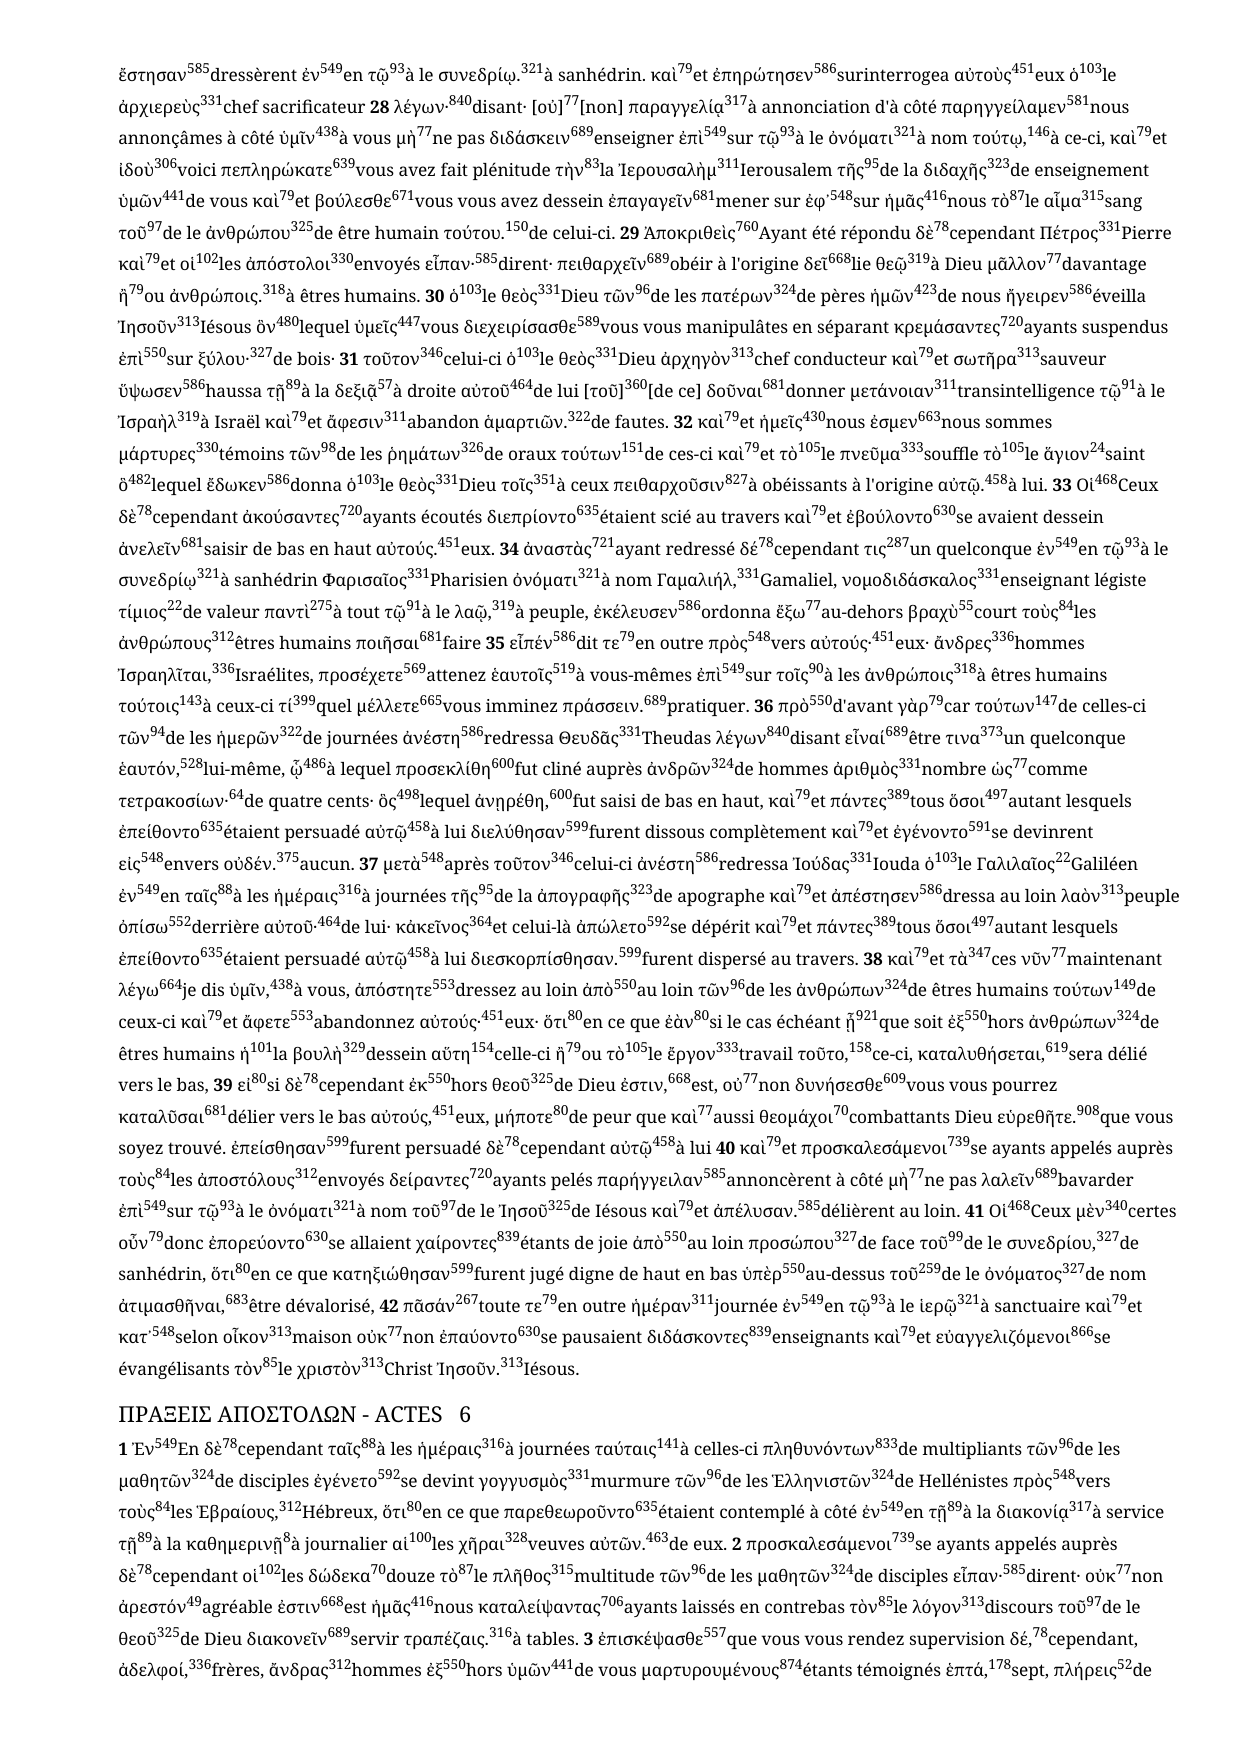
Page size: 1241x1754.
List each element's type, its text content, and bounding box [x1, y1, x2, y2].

text ΠΡΑΞΕΙΣ ΑΠΟΣΤΟΛΩΝ - ACTES 6 [118, 1399, 1181, 1429]
text 1 Ἀνὴρ331Homme δέ78cependant τις287un quelconque Ἁνανίας331Ananias ὀνόματι321à nom σὺν549avec Σαπφείρῃ317à Sapphirê τῇ89à la γυναικὶ317à femme αὐτοῦ464de lui ἐπώλησεν586troqua κτῆμα315acquisition 2 καὶ79et ἐνοσφίσατο592se détourna ἀπὸ550au loin τῆς95de la τιμῆς,323de valeur, συνειδυίης776de ayante vue avec καὶ77aussi τῆς95de la γυναικός,323de femme, καὶ79et ἐνέγκας721ayant porté μέρος315part τι271un quelconque παρὰ548à côté τοὺς84les πόδας312pieds τῶν96de les ἀποστόλων324de envoyés ἔθηκεν.586posa. 3 εἶπεν586dit δὲ78cependant ὁ103le Πέτρος·331Pierre· Ἁνανία,337Ananias, διὰ548par le fait de τί399quel ἐπλήρωσεν586fit plénitude ὁ103le σατανᾶς331Satanas τὴν83la καρδίαν311coeur σου,442de toi, ψεύσασθαί682se mentir σε437toi τὸ87le πνεῦμα315souffle τὸ87le ἅγιον6saint καὶ79et νοσφίσασθαι682se détourner ἀπὸ550au loin τῆς95de la τιμῆς323de valeur τοῦ99de le χωρίου;327de emplacement; 4 οὐχὶ340non pas μένον842restant σοὶ439à toi ἔμενεν625restait καὶ79et πραθὲν762ayant été vendu ἐν549en τῇ89à la σῇ235à tienne ἐξουσίᾳ317à autorité ὑπῆρχεν;625subsistait; τί399quel ὅτι80en ce que ἔθου590tu te posas ἐν549en τῇ89à la καρδίᾳ317à coeur σου442de toi τὸ87le πρᾶγμα315acte τοῦτο;140ce-ci; οὐκ77non ἐψεύσω590tu te mentis ἀνθρώποις318à êtres humains ἀλλὰ79mais τῷ91à le θεῷ.319à Dieu. 5 ἀκούων840écoutant δὲ78cependant ὁ103le Ἁνανίας331Ananias τοὺς84les λόγους312discours τούτους137ceux-ci πεσὼν721ayant tombé ἐξέψυξεν,586expira l'âme, καὶ79et ἐγένετο592se devint φόβος331effroi μέγας22grand ἐπὶ548sur πάντας372tous τοὺς345ceux ἀκούοντας.821écoutants. 6 ἀναστάντες720ayants redressés δὲ78cependant οἱ102les νεώτεροι21plus jeunes συνέστειλαν585équipèrent ensemble αὐτὸν452lui καὶ79et ἐξενέγκαντες720ayants exportés ἔθαψαν.585ensevelirent. 7 Ἐγένετο592Se devint δὲ78cependant ὡς77comme ὡρῶν322de heures τριῶν188de trois διάστημα333intervalle καὶ79et ἡ101la γυνὴ329femme αὐτοῦ464de lui μὴ77ne pas εἰδυῖα781ayante sue τὸ348ce γεγονὸς772ayant devenu εἰσῆλθεν.586vint à l'intérieur. 8 ἀπεκρίθη600fut répondu δὲ78cependant πρὸς548vers αὐτὴν450elle Πέτρος·331Pierre· εἰπέ554dis μοι,420à moi, εἰ80si τοσούτου360de tant τὸ87le χωρίον315emplacement ἀπέδοσθε;589vous vous redonnâtes; ἡ467celle δὲ78cependant εἶπεν·586dit· ναί,304oui, τοσούτου.360de tant. 9 ὁ103le δὲ78cependant Πέτρος331Pierre πρὸς548vers αὐτήν·450elle· τί399quel ὅτι80en ce que συνεφωνήθη600fut voixé ensemble ὑμῖν438à vous πειράσαι681mettre en tentation τὸ87le πνεῦμα315souffle κυρίου;325de Maître; ἰδοὺ306voici οἱ102les πόδες330pieds τῶν357de ceux θαψάντων715de ayants ensevelis τὸν85le ἄνδρα313homme σου442de toi ἐπὶ549sur τῇ89à la θύρᾳ317à porte καὶ79et ἐξοίσουσίν605exporteront σε.437toi. 10 ἔπεσεν586tomba δὲ78cependant παραχρῆμα77instantanément πρὸς548vers τοὺς84les πόδας312pieds αὐτοῦ464de lui καὶ79et ἐξέψυξεν·586expira l'âme· εἰσελθόντες720ayants venus à l'intérieur δὲ78cependant οἱ102les νεανίσκοι330adolescents εὗρον585trouvèrent αὐτὴν450elle νεκρὰν30morte καὶ79et ἐξενέγκαντες720ayants exportés ἔθαψαν585ensevelirent πρὸς548vers τὸν85le ἄνδρα313homme αὐτῆς,462de elle, 11 καὶ79et ἐγένετο592se devint φόβος331effroi μέγας22grand ἐφ᾽548sur ὅλην267toute entière τὴν83la ἐκκλησίαν311église καὶ79et ἐπὶ548sur πάντας372tous τοὺς345ceux ἀκούοντας821écoutants ταῦτα.347ces-ci. 12 Διὰ550Par δὲ78cependant τῶν94de les χειρῶν322de mains τῶν96de les ἀποστόλων324de envoyés ἐγίνετο631se devenait σημεῖα332signes καὶ79et τέρατα332prodiges πολλὰ288nombreux ἐν549en τῷ91à le λαῷ.319à peuple. καὶ79et ἦσαν624étaient ὁμοθυμαδὸν77en même fureur πάντες389tous ἐν549en τῇ89à la στοᾷ317à portique Σολομῶντος,325de Solomon, 13 τῶν96de les δὲ78cependant λοιπῶν383de restants οὐδεὶς390aucun ἐτόλμα625osait κολλᾶσθαι692être collé αὐτοῖς,457à eux, ἀλλ᾽79mais ἐμεγάλυνεν625magnifiait αὐτοὺς451eux ὁ103le λαός.331peuple. 14 μᾶλλον77davantage δὲ78cependant προσετίθεντο635étaient apposé πιστεύοντες839croyants τῷ91à le κυρίῳ,319à Maître, πλήθη332multitudes ἀνδρῶν324de hommes τε79en outre καὶ79et γυναικῶν,322de femmes, 15 ὥστε80de sorte que καὶ77aussi εἰς548envers τὰς82les πλατείας310places ἐκφέρειν689exporter τοὺς84les ἀσθενεῖς52infirmes καὶ79et τιθέναι689poser ἐπὶ550sur κλιναρίων326de châlits καὶ79et κραβάττων,324de grabats, ἵνα80afin que ἐρχομένου861de se venant Πέτρου325de Pierre κἂν80et si ἡ101la σκιὰ329ombre ἐπισκιάσῃ899que ombre sur τινὶ378à un quelconque αὐτῶν.463de eux. 16 συνήρχετο631se venait ensemble δὲ78cependant καὶ77aussi τὸ105le πλῆθος333multitude τῶν94de les πέριξ77alentour πόλεων322de cités Ἰερουσαλὴμ323de Ierousalem φέροντες839portants ἀσθενεῖς52infirmes καὶ79et ὀχλουμένους874étants remués en foules ὑπὸ550sous πνευμάτων326de souffles ἀκαθάρτων,17de impurs, οἵτινες497lesquels des quelconques ἐθεραπεύοντο635étaient soigné ἅπαντες.389en totalités. 17 Ἀναστὰς721Ayant redressé δὲ78cependant ὁ103le ἀρχιερεὺς331chef sacrificateur καὶ79et πάντες286tous οἱ363ceux σὺν549avec αὐτῷ,458à lui, ἡ101la οὖσα838étante αἵρεσις329hérésie τῶν96de les Σαδδουκαίων,324de Sadducéens, ἐπλήσθησαν599furent rempli ζήλου325de zèle 18 καὶ79et ἐπέβαλον585surjetèrent τὰς242les χεῖρας310mains ἐπὶ548sur τοὺς84les ἀποστόλους312envoyés καὶ79et ἔθεντο591se posèrent αὐτοὺς451eux ἐν549en τηρήσει317à garde δημοσίᾳ.8à publique. 19 Ἄγγελος331Ange δὲ78cependant κυρίου325de Maître διὰ550par νυκτὸς323de nuit ἤνοιξε586ouvrit τὰς82les θύρας310portes τῆς95de la φυλακῆς323de gardiennage ἐξαγαγών721ayant conduit dehors τε79en outre αὐτοὺς451eux εἶπεν·586dit· 20 πορεύεσθε573que vous vous allez καὶ79et σταθέντες759ayants étés dressés λαλεῖτε569bavardez ἐν549en τῷ93à le ἱερῷ321à sanctuaire τῷ91à le λαῷ319à peuple πάντα270tous τὰ86les ῥήματα314oraux τῆς95de la ζωῆς323de vie ταύτης.148de celle-ci. 21 ἀκούσαντες720ayants écoutés δὲ78cependant εἰσῆλθον585vinrent à l'intérieur ὑπὸ548sous τὸν85le ὄρθρον313aube εἰς548envers τὸ87le ἱερὸν315sanctuaire καὶ79et ἐδίδασκον.624enseignaient. Παραγενόμενος740Se ayant devenu à côté δὲ78cependant ὁ103le ἀρχιερεὺς331chef sacrificateur καὶ79et οἱ363ceux σὺν549avec αὐτῷ458à lui συνεκάλεσαν585appelèrent ensemble τὸ87le συνέδριον315sanhédrin καὶ79et πᾶσαν267toute τὴν83la γερουσίαν311gérousie τῶν96de les υἱῶν324de fils Ἰσραὴλ325de Israël καὶ79et ἀπέστειλαν585envoyèrent εἰς548envers τὸ87le δεσμωτήριον315détention ἀχθῆναι683être conduit αὐτούς.451eux. 22 οἱ468ceux δὲ78cependant παραγενόμενοι739se ayants devenus à côté ὑπηρέται330ministres οὐχ77non εὗρον585trouvèrent αὐτοὺς451eux ἐν549en τῇ89à la φυλακῇ·317à gardiennage· ἀναστρέψαντες720ayants tournés de bas en haut δὲ78cependant ἀπήγγειλαν585rapportèrent annonce 23 λέγοντες839disants ὅτι80en ce que τὸ87le δεσμωτήριον315détention εὕρομεν581nous trouvâmes κεκλεισμένον798ayant été fermé à clef ἐν549en πάσῃ273à toute ἀσφαλείᾳ317à sécurité καὶ79et τοὺς84les φύλακας312gardiens ἑστῶτας769ayants dressés ἐπὶ550sur τῶν94de les θυρῶν,322de portes, ἀνοίξαντες720ayants ouverts δὲ78cependant ἔσω77dedans οὐδένα373aucun εὕρομεν.581nous trouvâmes. 24 ὡς80comme δὲ78cependant ἤκουσαν585écoutèrent τοὺς84les λόγους312discours τούτους137ceux-ci ὅ103le τε79en outre στρατηγὸς331stratège τοῦ99de le ἱεροῦ327de sanctuaire καὶ79et οἱ102les ἀρχιερεῖς,330chefs sacrificateurs, διηπόρουν624hésitaient complètement περὶ550autour αὐτῶν463de eux τί412quel ἂν340le cas échéant γένοιτο696que se devienne τοῦτο.366ce-ci. 25 παραγενόμενος740se ayant devenu à côté δέ78cependant τις390un quelconque ἀπήγγειλεν586rapporta annonce αὐτοῖς457à eux ὅτι80en ce que ἰδοὺ306voici οἱ102les ἄνδρες330hommes οὓς479lesquels ἔθεσθε589vous vous posâtes ἐν549en τῇ89à la φυλακῇ317à gardiennage εἰσὶν667sont ἐν549en τῷ93à le ἱερῷ321à sanctuaire ἑστῶτες782ayants dressés καὶ79et διδάσκοντες839enseignants τὸν85le λαόν.313peuple. 26 Τότε77Alors ἀπελθὼν721ayant éloigné ὁ103le στρατηγὸς331stratège σὺν549avec τοῖς90à les ὑπηρέταις318à ministres ἦγεν625conduisait αὐτοὺς451eux οὐ77non μετὰ550avec βίας,323de violence, ἐφοβοῦντο630se effrayaient γὰρ79car τὸν85le λαὸν313peuple μὴ80ne pas λιθασθῶσιν.910que soient pierré. 27 Ἀγαγόντες720Ayants conduits δὲ78cependant αὐτοὺς451eux ἔστησαν585dressèrent ἐν549en τῷ93à le συνεδρίῳ.321à sanhédrin. καὶ79et ἐπηρώτησεν586surinterrogea αὐτοὺς451eux ὁ103le ἀρχιερεὺς331chef sacrificateur 28 λέγων·840disant· [οὐ]77[non] παραγγελίᾳ317à annonciation d'à côté παρηγγείλαμεν581nous annonçâmes à côté ὑμῖν438à vous μὴ77ne pas διδάσκειν689enseigner ἐπὶ549sur τῷ93à le ὀνόματι321à nom τούτῳ,146à ce-ci, καὶ79et ἰδοὺ306voici πεπληρώκατε639vous avez fait plénitude τὴν83la Ἰερουσαλὴμ311Ierousalem τῆς95de la διδαχῆς323de enseignement ὑμῶν441de vous καὶ79et βούλεσθε671vous vous avez dessein ἐπαγαγεῖν681mener sur ἐφ᾽548sur ἡμᾶς416nous τὸ87le αἷμα315sang τοῦ97de le ἀνθρώπου325de être humain τούτου.150de celui-ci. 29 Ἀποκριθεὶς760Ayant été répondu δὲ78cependant Πέτρος331Pierre καὶ79et οἱ102les ἀπόστολοι330envoyés εἶπαν·585dirent· πειθαρχεῖν689obéir à l'origine δεῖ668lie θεῷ319à Dieu μᾶλλον77davantage ἢ79ou ἀνθρώποις.318à êtres humains. 30 ὁ103le θεὸς331Dieu τῶν96de les πατέρων324de pères ἡμῶν423de nous ἤγειρεν586éveilla Ἰησοῦν313Iésous ὃν480lequel ὑμεῖς447vous διεχειρίσασθε589vous vous manipulâtes en séparant κρεμάσαντες720ayants suspendus ἐπὶ550sur ξύλου·327de bois· 31 τοῦτον346celui-ci ὁ103le θεὸς331Dieu ἀρχηγὸν313chef conducteur καὶ79et σωτῆρα313sauveur ὕψωσεν586haussa τῇ89à la δεξιᾷ57à droite αὐτοῦ464de lui [τοῦ]360[de ce] δοῦναι681donner μετάνοιαν311transintelligence τῷ91à le Ἰσραὴλ319à Israël καὶ79et ἄφεσιν311abandon ἁμαρτιῶν.322de fautes. 32 καὶ79et ἡμεῖς430nous ἐσμεν663nous sommes μάρτυρες330témoins τῶν98de les ῥημάτων326de oraux τούτων151de ces-ci καὶ79et τὸ105le πνεῦμα333souffle τὸ105le ἅγιον24saint ὃ482lequel ἔδωκεν586donna ὁ103le θεὸς331Dieu τοῖς351à ceux πειθαρχοῦσιν827à obéissants à l'origine αὐτῷ.458à lui. 33 Οἱ468Ceux δὲ78cependant ἀκούσαντες720ayants écoutés διεπρίοντο635étaient scié au travers καὶ79et ἐβούλοντο630se avaient dessein ἀνελεῖν681saisir de bas en haut αὐτούς.451eux. 34 ἀναστὰς721ayant redressé δέ78cependant τις287un quelconque ἐν549en τῷ93à le συνεδρίῳ321à sanhédrin Φαρισαῖος331Pharisien ὀνόματι321à nom Γαμαλιήλ,331Gamaliel, νομοδιδάσκαλος331enseignant légiste τίμιος22de valeur παντὶ275à tout τῷ91à le λαῷ,319à peuple, ἐκέλευσεν586ordonna ἔξω77au-dehors βραχὺ55court τοὺς84les ἀνθρώπους312êtres humains ποιῆσαι681faire 35 εἶπέν586dit τε79en outre πρὸς548vers αὐτούς·451eux· ἄνδρες336hommes Ἰσραηλῖται,336Israélites, προσέχετε569attenez ἑαυτοῖς519à vous-mêmes ἐπὶ549sur τοῖς90à les ἀνθρώποις318à êtres humains τούτοις143à ceux-ci τί399quel μέλλετε665vous imminez πράσσειν.689pratiquer. 36 πρὸ550d'avant γὰρ79car τούτων147de celles-ci τῶν94de les ἡμερῶν322de journées ἀνέστη586redressa Θευδᾶς331Theudas λέγων840disant εἶναί689être τινα373un quelconque ἑαυτόν,528lui-même, ᾧ486à lequel προσεκλίθη600fut cliné auprès ἀνδρῶν324de hommes ἀριθμὸς331nombre ὡς77comme τετρακοσίων·64de quatre cents· ὃς498lequel ἀνῃρέθη,600fut saisi de bas en haut, καὶ79et πάντες389tous ὅσοι497autant lesquels ἐπείθοντο635étaient persuadé αὐτῷ458à lui διελύθησαν599furent dissous complètement καὶ79et ἐγένοντο591se devinrent εἰς548envers οὐδέν.375aucun. 37 μετὰ548après τοῦτον346celui-ci ἀνέστη586redressa Ἰούδας331Iouda ὁ103le Γαλιλαῖος22Galiléen ἐν549en ταῖς88à les ἡμέραις316à journées τῆς95de la ἀπογραφῆς323de apographe καὶ79et ἀπέστησεν586dressa au loin λαὸν313peuple ὀπίσω552derrière αὐτοῦ·464de lui· κἀκεῖνος364et celui-là ἀπώλετο592se dépérit καὶ79et πάντες389tous ὅσοι497autant lesquels ἐπείθοντο635étaient persuadé αὐτῷ458à lui διεσκορπίσθησαν.599furent dispersé au travers. 38 καὶ79et τὰ347ces νῦν77maintenant λέγω664je dis ὑμῖν,438à vous, ἀπόστητε553dressez au loin ἀπὸ550au loin τῶν96de les ἀνθρώπων324de êtres humains τούτων149de ceux-ci καὶ79et ἄφετε553abandonnez αὐτούς·451eux· ὅτι80en ce que ἐὰν80si le cas échéant ᾖ921que soit ἐξ550hors ἀνθρώπων324de êtres humains ἡ101la βουλὴ329dessein αὕτη154celle-ci ἢ79ou τὸ105le ἔργον333travail τοῦτο,158ce-ci, καταλυθήσεται,619sera délié vers le bas, 39 εἰ80si δὲ78cependant ἐκ550hors θεοῦ325de Dieu ἐστιν,668est, οὐ77non δυνήσεσθε609vous vous pourrez καταλῦσαι681délier vers le bas αὐτούς,451eux, μήποτε80de peur que καὶ77aussi θεομάχοι70combattants Dieu εὑρεθῆτε.908que vous soyez trouvé. ἐπείσθησαν599furent persuadé δὲ78cependant αὐτῷ458à lui 40 καὶ79et προσκαλεσάμενοι739se ayants appelés auprès τοὺς84les ἀποστόλους312envoyés δείραντες720ayants pelés παρήγγειλαν585annoncèrent à côté μὴ77ne pas λαλεῖν689bavarder ἐπὶ549sur τῷ93à le ὀνόματι321à nom τοῦ97de le Ἰησοῦ325de Iésous καὶ79et ἀπέλυσαν.585délièrent au loin. 41 Οἱ468Ceux μὲν340certes οὖν79donc ἐπορεύοντο630se allaient χαίροντες839étants de joie ἀπὸ550au loin προσώπου327de face τοῦ99de le συνεδρίου,327de sanhédrin, ὅτι80en ce que κατηξιώθησαν599furent jugé digne de haut en bas ὑπὲρ550au-dessus τοῦ259de le ὀνόματος327de nom ἀτιμασθῆναι,683être dévalorisé, 42 πᾶσάν267toute τε79en outre ἡμέραν311journée ἐν549en τῷ93à le ἱερῷ321à sanctuaire καὶ79et κατ᾽548selon οἶκον313maison οὐκ77non ἐπαύοντο630se pausaient διδάσκοντες839enseignants καὶ79et εὐαγγελιζόμενοι866se évangélisants τὸν85le χριστὸν313Christ Ἰησοῦν.313Iésous. [118, 59, 1181, 1381]
text 1 Ἐν549En δὲ78cependant ταῖς88à les ἡμέραις316à journées ταύταις141à celles-ci πληθυνόντων833de multipliants τῶν96de les μαθητῶν324de disciples ἐγένετο592se devint γογγυσμὸς331murmure τῶν96de les Ἑλληνιστῶν324de Hellénistes πρὸς548vers τοὺς84les Ἑβραίους,312Hébreux, ὅτι80en ce que παρεθεωροῦντο635étaient contemplé à côté ἐν549en τῇ89à la διακονίᾳ317à service τῇ89à la καθημερινῇ8à journalier αἱ100les χῆραι328veuves αὐτῶν.463de eux. 2 προσκαλεσάμενοι739se ayants appelés auprès δὲ78cependant οἱ102les δώδεκα70douze τὸ87le πλῆθος315multitude τῶν96de les μαθητῶν324de disciples εἶπαν·585dirent· οὐκ77non ἀρεστόν49agréable ἐστιν668est ἡμᾶς416nous καταλείψαντας706ayants laissés en contrebas τὸν85le λόγον313discours τοῦ97de le θεοῦ325de Dieu διακονεῖν689servir τραπέζαις.316à tables. 3 ἐπισκέψασθε557que vous vous rendez supervision δέ,78cependant, ἀδελφοί,336frères, ἄνδρας312hommes ἐξ550hors ὑμῶν441de vous μαρτυρουμένους874étants témoignés ἑπτά,178sept, πλήρεις52de plénitudes πνεύματος327de souffle καὶ79et σοφίας,323de sagesse, οὓς479lesquels καταστήσομεν601nous constituerons ἐπὶ550sur τῆς95de la χρείας323de besoin ταύτης,148de celle-ci, 4 ἡμεῖς430nous δὲ78cependant τῇ89à la προσευχῇ317à prière καὶ79et τῇ89à la διακονίᾳ317à service τοῦ97de le λόγου325de discours προσκαρτερήσομεν.601nous endurerons auprès. 5 καὶ79et ἤρεσεν586plut ὁ103le λόγος331discours ἐνώπιον552en devant παντὸς283de tout τοῦ99de le πλήθους327de multitude καὶ79et ἐξελέξαντο591se élurent Στέφανον,313Stephanos, ἄνδρα313homme πλήρης71de plénitude πίστεως323de croyance καὶ79et πνεύματος327de souffle ἁγίου,18de saint, καὶ79et Φίλιππον313Philippe καὶ79et Πρόχορον313Prochoros καὶ79et Νικάνορα313Nikanor καὶ79et Τίμωνα313Timon καὶ79et Παρμενᾶν313Parmenas καὶ79et Νικόλαον313Nikolaos προσήλυτον313prosélyte Ἀντιοχέα,313Antiochien, 6 οὓς479lesquels ἔστησαν585dressèrent ἐνώπιον552en devant τῶν96de les ἀποστόλων,324de envoyés, καὶ79et προσευξάμενοι739se ayants priés ἐπέθηκαν585surposèrent αὐτοῖς457à eux τὰς242les χεῖρας.310mains. 7 Καὶ79Et ὁ103le λόγος331discours τοῦ97de le θεοῦ325de Dieu ηὔξανεν625croissait καὶ79et ἐπληθύνετο636était multiplié ὁ103le ἀριθμὸς331nombre τῶν96de les μαθητῶν324de disciples ἐν549en Ἰερουσαλὴμ317à Ierousalem σφόδρα,77véhémentement, πολύς287nombreux τε79en outre ὄχλος331foule τῶν96de les ἱερέων324de sacrificateurs ὑπήκουον624écoutaient en soumission τῇ89à la πίστει.317à croyance. 8 Στέφανος331Stephanos δὲ78cependant πλήρης71de plénitude χάριτος323de grâce καὶ79et δυνάμεως323de puissance ἐποίει625faisait τέρατα314prodiges καὶ79et σημεῖα314signes μεγάλα5grands ἐν549en τῷ91à le λαῷ.319à peuple. 9 ἀνέστησαν585redressèrent δέ78cependant τινες389des quelconques τῶν96de les ἐκ550hors τῆς95de la συναγωγῆς323de synagogue τῆς356de celle λεγομένης883de étante dite Λιβερτίνων324de Libertins καὶ79et Κυρηναίων324de Cyrénéens καὶ79et Ἀλεξανδρέων324de Alexandrins καὶ79et τῶν357de ceux ἀπὸ550au loin Κιλικίας323de Cilicie καὶ79et Ἀσίας323de Asie συζητοῦντες839cherchants ensemble τῷ91à le Στεφάνῳ,319à Stephanos, 10 καὶ79et οὐκ77non ἴσχυον624avaient la ténacité ἀντιστῆναι681dresser contre τῇ89à la σοφίᾳ317à sagesse καὶ79et τῷ93à le πνεύματι321à souffle ᾧ488à lequel ἐλάλει.625bavardait. 11 τότε77alors ὑπέβαλον585jetèrent sous ἄνδρας312hommes λέγοντας821disants ὅτι80en ce que ἀκηκόαμεν637nous avons écouté αὐτοῦ464de lui λαλοῦντος834de bavardant ῥήματα314oraux βλάσφημα5blasphématoires εἰς548envers Μωϋσῆν313Môusês καὶ79et τὸν85le θεόν.313Dieu. 12 συνεκίνησάν585bougèrent ensemble τε79en outre τὸν85le λαὸν313peuple καὶ79et τοὺς84les πρεσβυτέρους52plus anciens καὶ79et τοὺς84les γραμματεῖς312lettrés καὶ79et ἐπιστάντες720ayants présentés συνήρπασαν585ravirent avec αὐτὸν452lui καὶ79et ἤγαγον585conduisirent εἰς548envers τὸ87le συνέδριον,315sanhédrin, 13 ἔστησάν585dressèrent τε79en outre μάρτυρας312témoins ψευδεῖς3menteurs λέγοντας·821disants· ὁ103le ἄνθρωπος331être humain οὗτος156celui-ci οὐ77non παύεται674se pause λαλῶν840bavardant ῥήματα314oraux κατὰ550contre τοῦ97de le τόπου325de lieu τοῦ97de le ἁγίου16de saint [τούτου]150[de celui-ci] καὶ79et τοῦ97de le νόμου·325de loi· 14 ἀκηκόαμεν637nous avons écouté γὰρ79car αὐτοῦ464de lui λέγοντος834de disant ὅτι80en ce que Ἰησοῦς331Iésous ὁ103le Ναζωραῖος331Nazoréen οὗτος156celui-ci καταλύσει606déliera vers le bas τὸν85le τόπον313lieu τοῦτον138celui-ci καὶ79et ἀλλάξει606changera τὰ86les ἔθη314coutumes ἃ481lesquels παρέδωκεν586transmit ἡμῖν419à nous Μωϋσῆς.331Môusês. 15 καὶ79et ἀτενίσαντες720ayants regardés fixement εἰς548envers αὐτὸν452lui πάντες286tous οἱ363ceux καθεζόμενοι866se siégeants ἐν549en τῷ93à le συνεδρίῳ321à sanhédrin εἶδον585virent τὸ87le πρόσωπον315face αὐτοῦ464de lui ὡσεὶ80comme si πρόσωπον315face ἀγγέλου.325de ange. [118, 1433, 1181, 1682]
